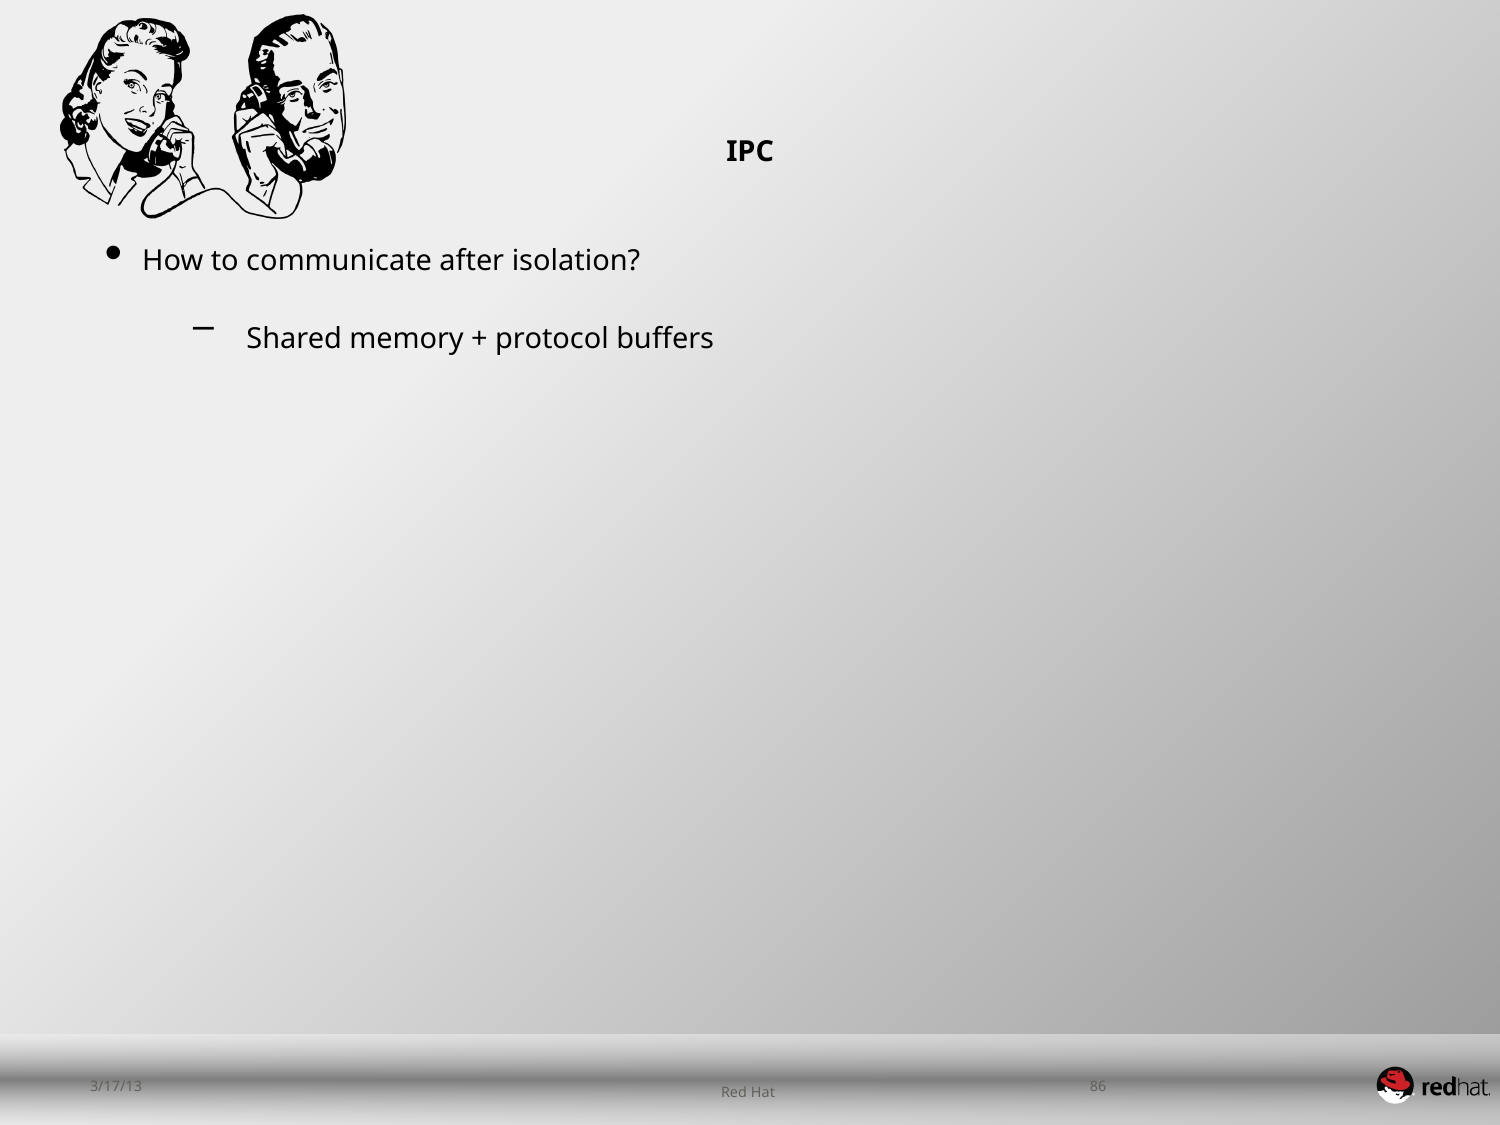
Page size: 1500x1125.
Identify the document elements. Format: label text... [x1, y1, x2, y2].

picture [60, 14, 346, 219]
title IPC [346, 22, 1426, 188]
slide_number [1074, 1051, 1337, 1112]
slide_number 3/17/13 [75, 1051, 425, 1112]
footer Red Hat [300, 1065, 1200, 1110]
list How to communicate after isolation? Shared memory + protocol buffers [74, 209, 1425, 1012]
picture [1364, 1057, 1500, 1110]
